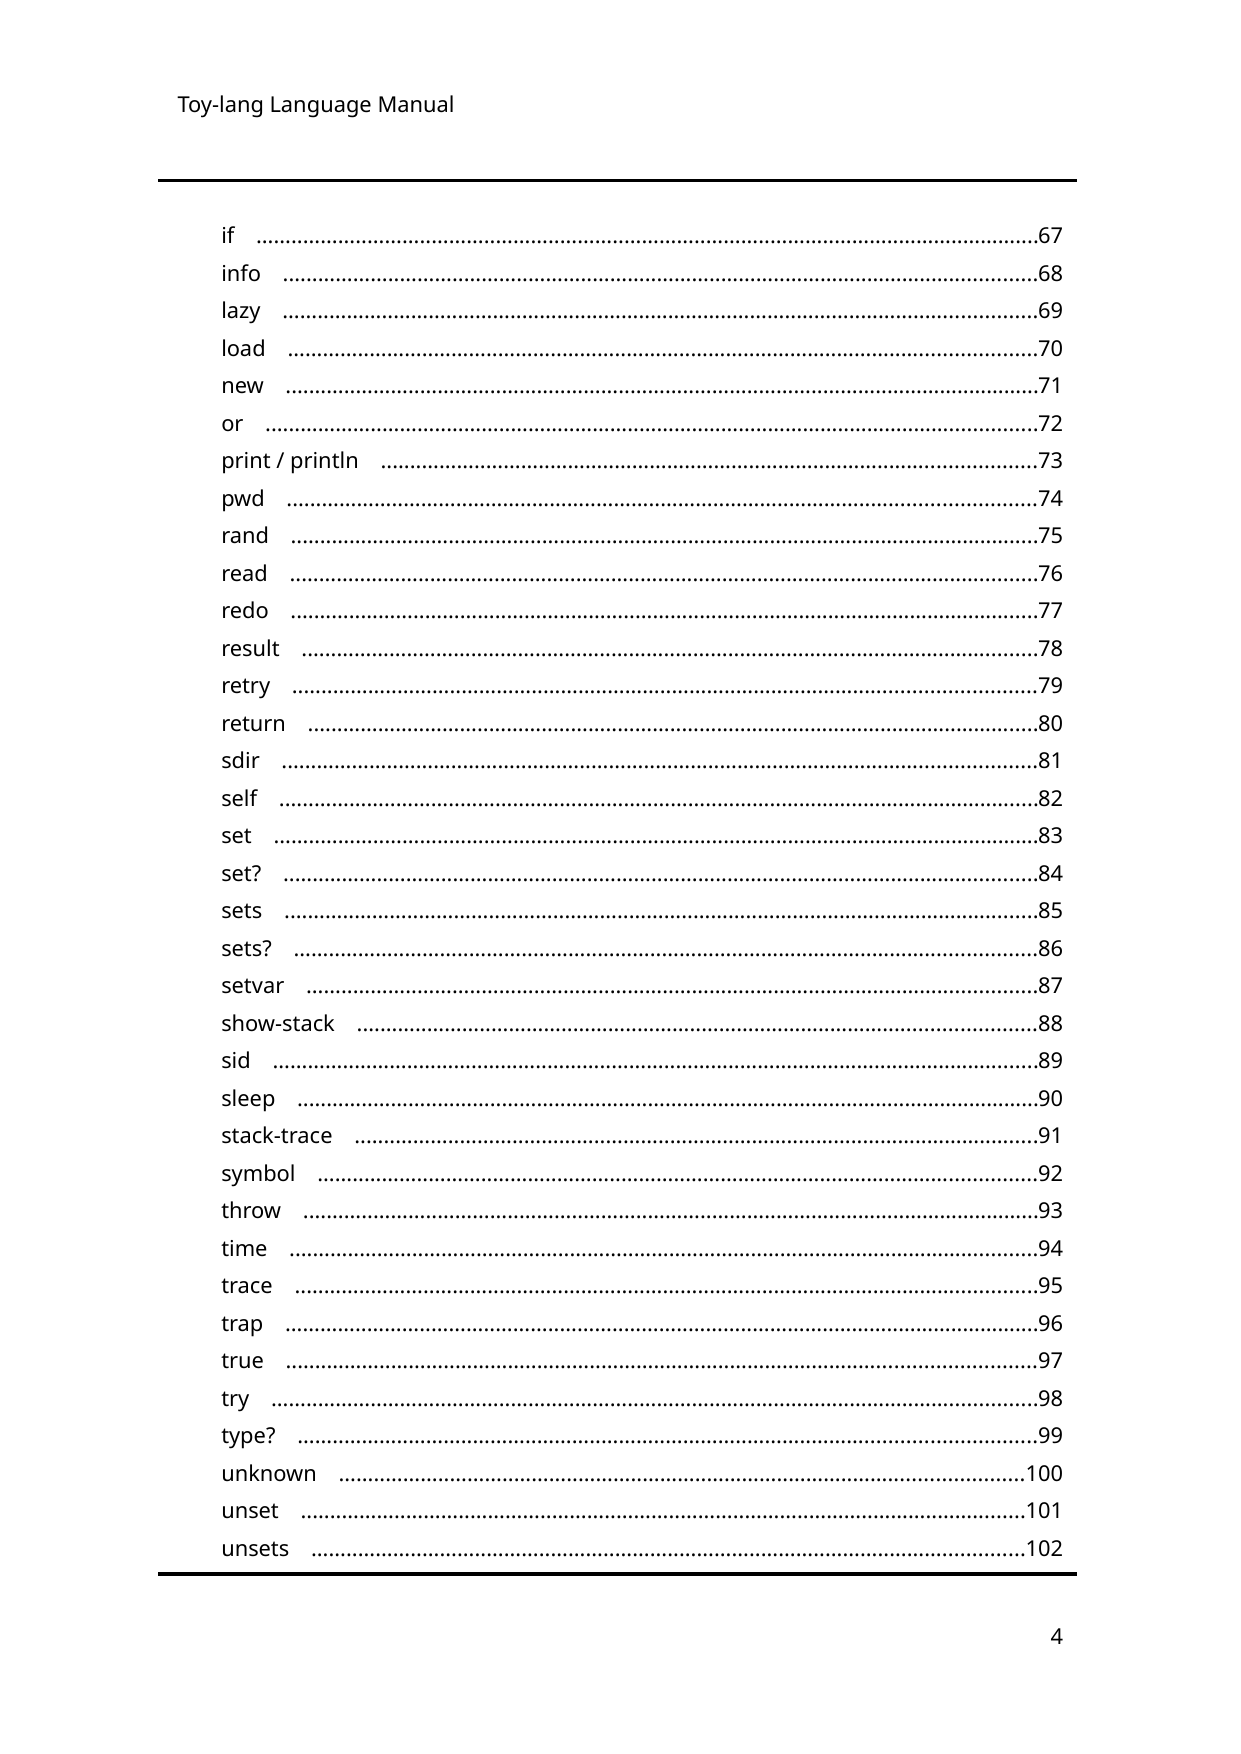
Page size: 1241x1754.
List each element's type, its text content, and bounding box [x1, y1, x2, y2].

text trace 95 [221, 1267, 1063, 1304]
text new 71 [221, 367, 1063, 404]
text try 98 [221, 1379, 1063, 1417]
text redo 77 [221, 592, 1063, 629]
text show-stack 88 [221, 1004, 1063, 1042]
text trap 96 [221, 1304, 1063, 1342]
text set? 84 [221, 854, 1063, 892]
text lazy 69 [221, 292, 1063, 329]
text read 76 [221, 554, 1063, 592]
text return 80 [221, 704, 1063, 742]
text print / println 73 [221, 442, 1063, 479]
text sets? 86 [221, 929, 1063, 967]
text self 82 [221, 779, 1063, 817]
text or 72 [221, 404, 1063, 442]
text type? 99 [221, 1417, 1063, 1454]
text unknown 100 [221, 1454, 1063, 1492]
text load 70 [221, 329, 1063, 367]
text stack-trace 91 [221, 1117, 1063, 1154]
text pwd 74 [221, 479, 1063, 517]
text time 94 [221, 1229, 1063, 1267]
text sdir 81 [221, 742, 1063, 779]
text set 83 [221, 817, 1063, 854]
text sid 89 [221, 1042, 1063, 1079]
text throw 93 [221, 1192, 1063, 1229]
text retry 79 [221, 667, 1063, 704]
text sets 85 [221, 892, 1063, 929]
text unset 101 [221, 1492, 1063, 1529]
text if 67 [221, 217, 1063, 254]
text symbol 92 [221, 1154, 1063, 1192]
text unsets 102 [221, 1529, 1063, 1567]
text info 68 [221, 254, 1063, 292]
text true 97 [221, 1342, 1063, 1379]
text setvar 87 [221, 967, 1063, 1004]
text result 78 [221, 629, 1063, 667]
text sleep 90 [221, 1079, 1063, 1117]
text rand 75 [221, 517, 1063, 554]
